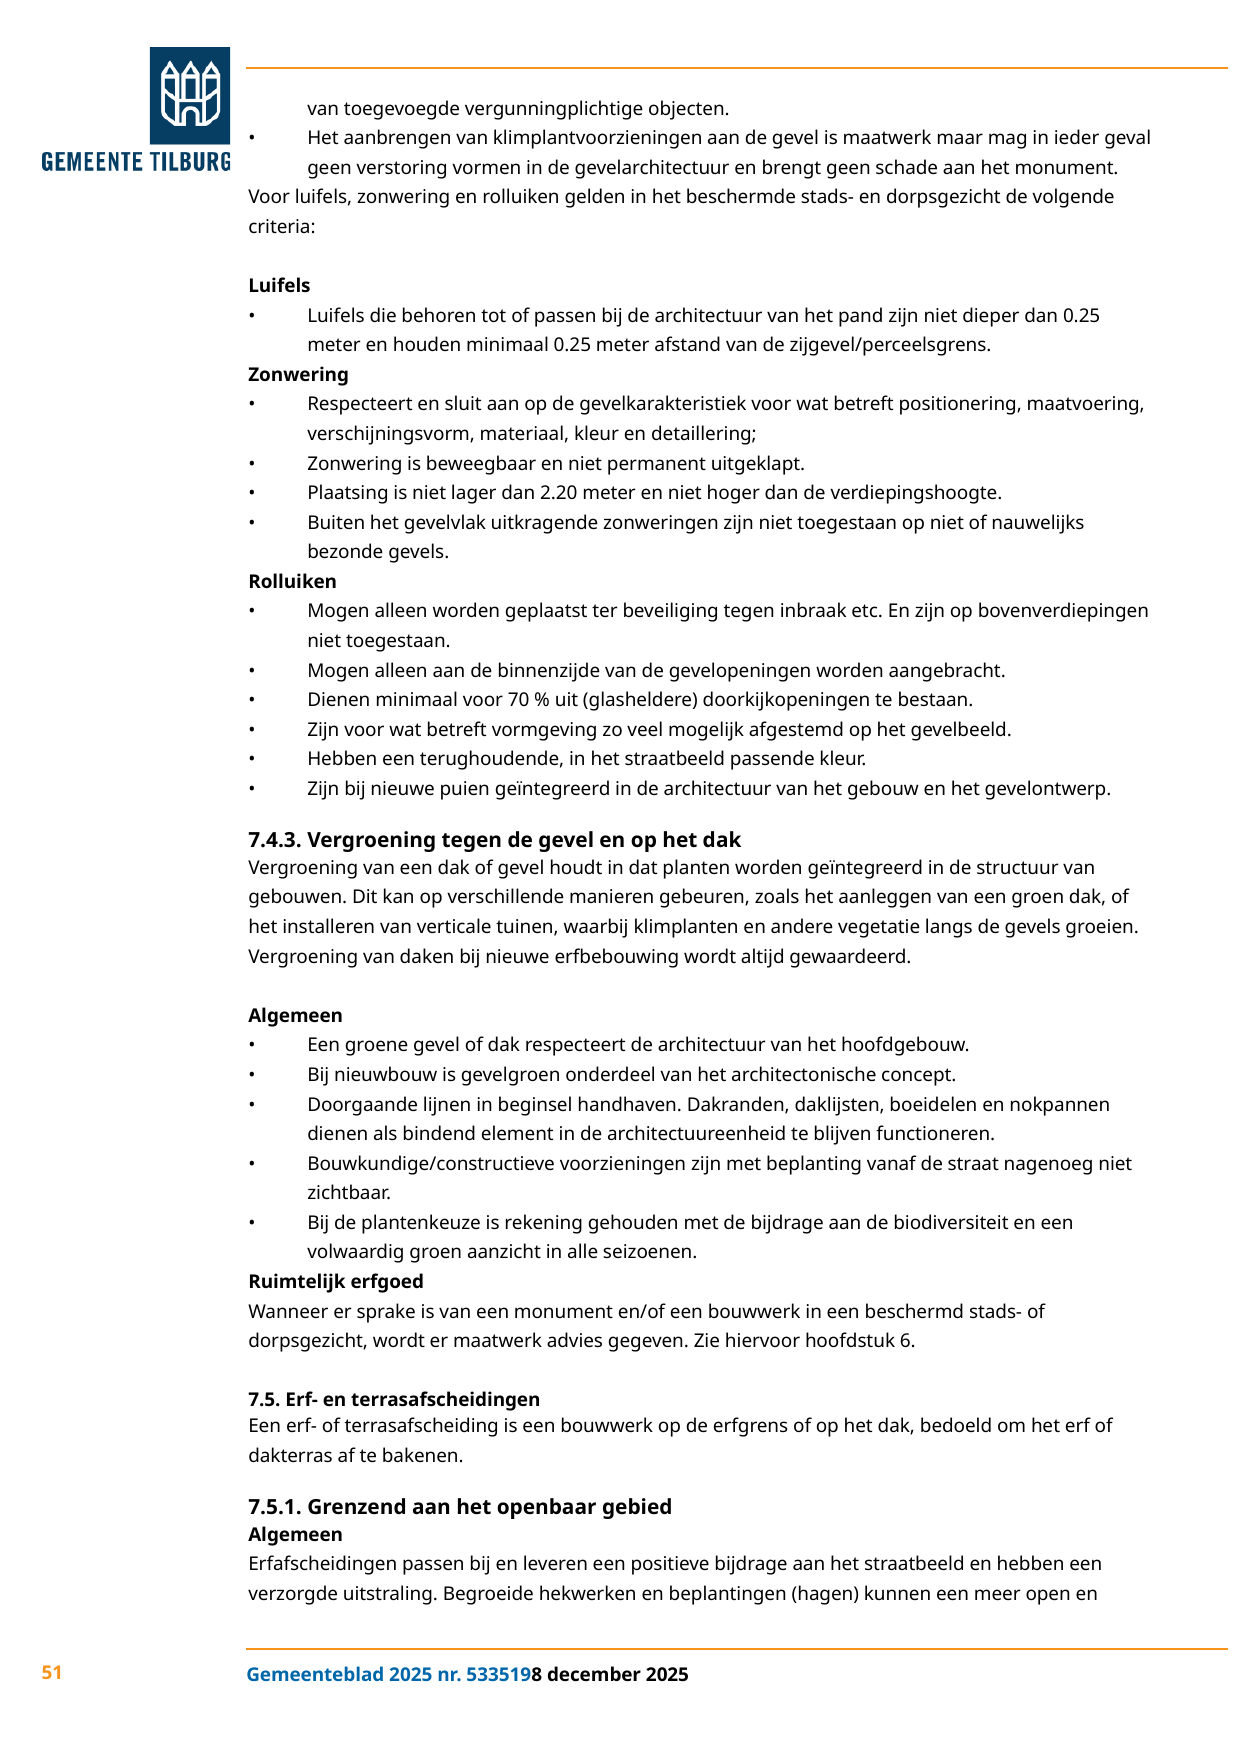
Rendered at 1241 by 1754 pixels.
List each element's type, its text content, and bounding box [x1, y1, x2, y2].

text Voor luifels, zonwering en rolluiken gelden in het beschermde stads- en dorpsgezicht de volgende criteria: [248, 183, 1152, 239]
list Mogen alleen aan de binnenzijde van de gevelopeningen worden aangebracht. [248, 657, 1152, 683]
list Bij de plantenkeuze is rekening gehouden met de bijdrage aan de biodiversiteit en een volwaardig groen aanzicht in alle seizoenen. [248, 1209, 1152, 1264]
text Zonwering [248, 361, 1152, 387]
list Hebben een terughoudende, in het straatbeeld passende kleur. [248, 746, 1152, 771]
picture [41, 47, 231, 172]
list Doorgaande lijnen in beginsel handhaven. Dakranden, daklijsten, boeidelen en nokpannen dienen als bindend element in de architectuureenheid te blijven functioneren. [248, 1091, 1152, 1146]
list Een groene gevel of dak respecteert de architectuur van het hoofdgebouw. [248, 1032, 1152, 1057]
text Algemeen [248, 1521, 1152, 1546]
text 7.5.1. Grenzend aan het openbaar gebied [248, 1492, 1152, 1521]
text Ruimtelijk erfgoed [248, 1268, 1152, 1294]
list Respecteert en sluit aan op de gevelkarakteristiek voor wat betreft positionering, maatvoering, verschijningsvorm, materiaal, kleur en detaillering; [248, 391, 1152, 446]
text 7.4.3. Vergroening tegen de gevel en op het dak [248, 826, 1152, 854]
text 7.5. Erf- en terrasafscheidingen [248, 1387, 1152, 1412]
text Rolluiken [248, 568, 1152, 594]
text Algemeen [248, 1002, 1152, 1028]
text Erfafscheidingen passen bij en leveren een positieve bijdrage aan het straatbeeld en hebben een verzorgde uitstraling. Begroeide hekwerken en beplantingen (hagen) kunnen een meer open en [248, 1550, 1152, 1606]
list Zijn bij nieuwe puien geïntegreerd in de architectuur van het gebouw en het gevelontwerp. [248, 775, 1152, 801]
list Dienen minimaal voor 70 % uit (glasheldere) doorkijkopeningen te bestaan. [248, 686, 1152, 712]
text Luifels [248, 272, 1152, 298]
list Buiten het gevelvlak uitkragende zonweringen zijn niet toegestaan op niet of nauwelijks bezonde gevels. [248, 509, 1152, 564]
text Een erf- of terrasafscheiding is een bouwwerk op de erfgrens of op het dak, bedoeld om het erf of dakterras af te bakenen. [248, 1412, 1152, 1468]
list Bouwkundige/constructieve voorzieningen zijn met beplanting vanaf de straat nagenoeg niet zichtbaar. [248, 1150, 1152, 1205]
list Mogen alleen worden geplaatst ter beveiliging tegen inbraak etc. En zijn op bovenverdiepingen niet toegestaan. [248, 598, 1152, 653]
list van toegevoegde vergunningplichtige objecten. [248, 95, 1152, 121]
list Zijn voor wat betreft vormgeving zo veel mogelijk afgestemd op het gevelbeeld. [248, 716, 1152, 742]
text Vergroening van een dak of gevel houdt in dat planten worden geïntegreerd in de structuur van gebouwen. Dit kan op verschillende manieren gebeuren, zoals het aanleggen van een groen dak, of het installeren van verticale tuinen, waarbij klimplanten en andere vegetatie langs de gevels groeien. Vergroening van daken bij nieuwe erfbebouwing wordt altijd gewaardeerd. [248, 854, 1152, 968]
list Bij nieuwbouw is gevelgroen onderdeel van het architectonische concept. [248, 1061, 1152, 1087]
list Plaatsing is niet lager dan 2.20 meter en niet hoger dan de verdiepingshoogte. [248, 479, 1152, 505]
list Luifels die behoren tot of passen bij de architectuur van het pand zijn niet dieper dan 0.25 meter en houden minimaal 0.25 meter afstand van de zijgevel/perceelsgrens. [248, 302, 1152, 357]
text Wanneer er sprake is van een monument en/of een bouwwerk in een beschermd stads- of dorpsgezicht, wordt er maatwerk advies gegeven. Zie hiervoor hoofdstuk 6. [248, 1298, 1152, 1353]
list Het aanbrengen van klimplantvoorzieningen aan de gevel is maatwerk maar mag in ieder geval geen verstoring vormen in de gevelarchitectuur en brengt geen schade aan het monument. [248, 124, 1152, 180]
list Zonwering is beweegbaar en niet permanent uitgeklapt. [248, 450, 1152, 476]
